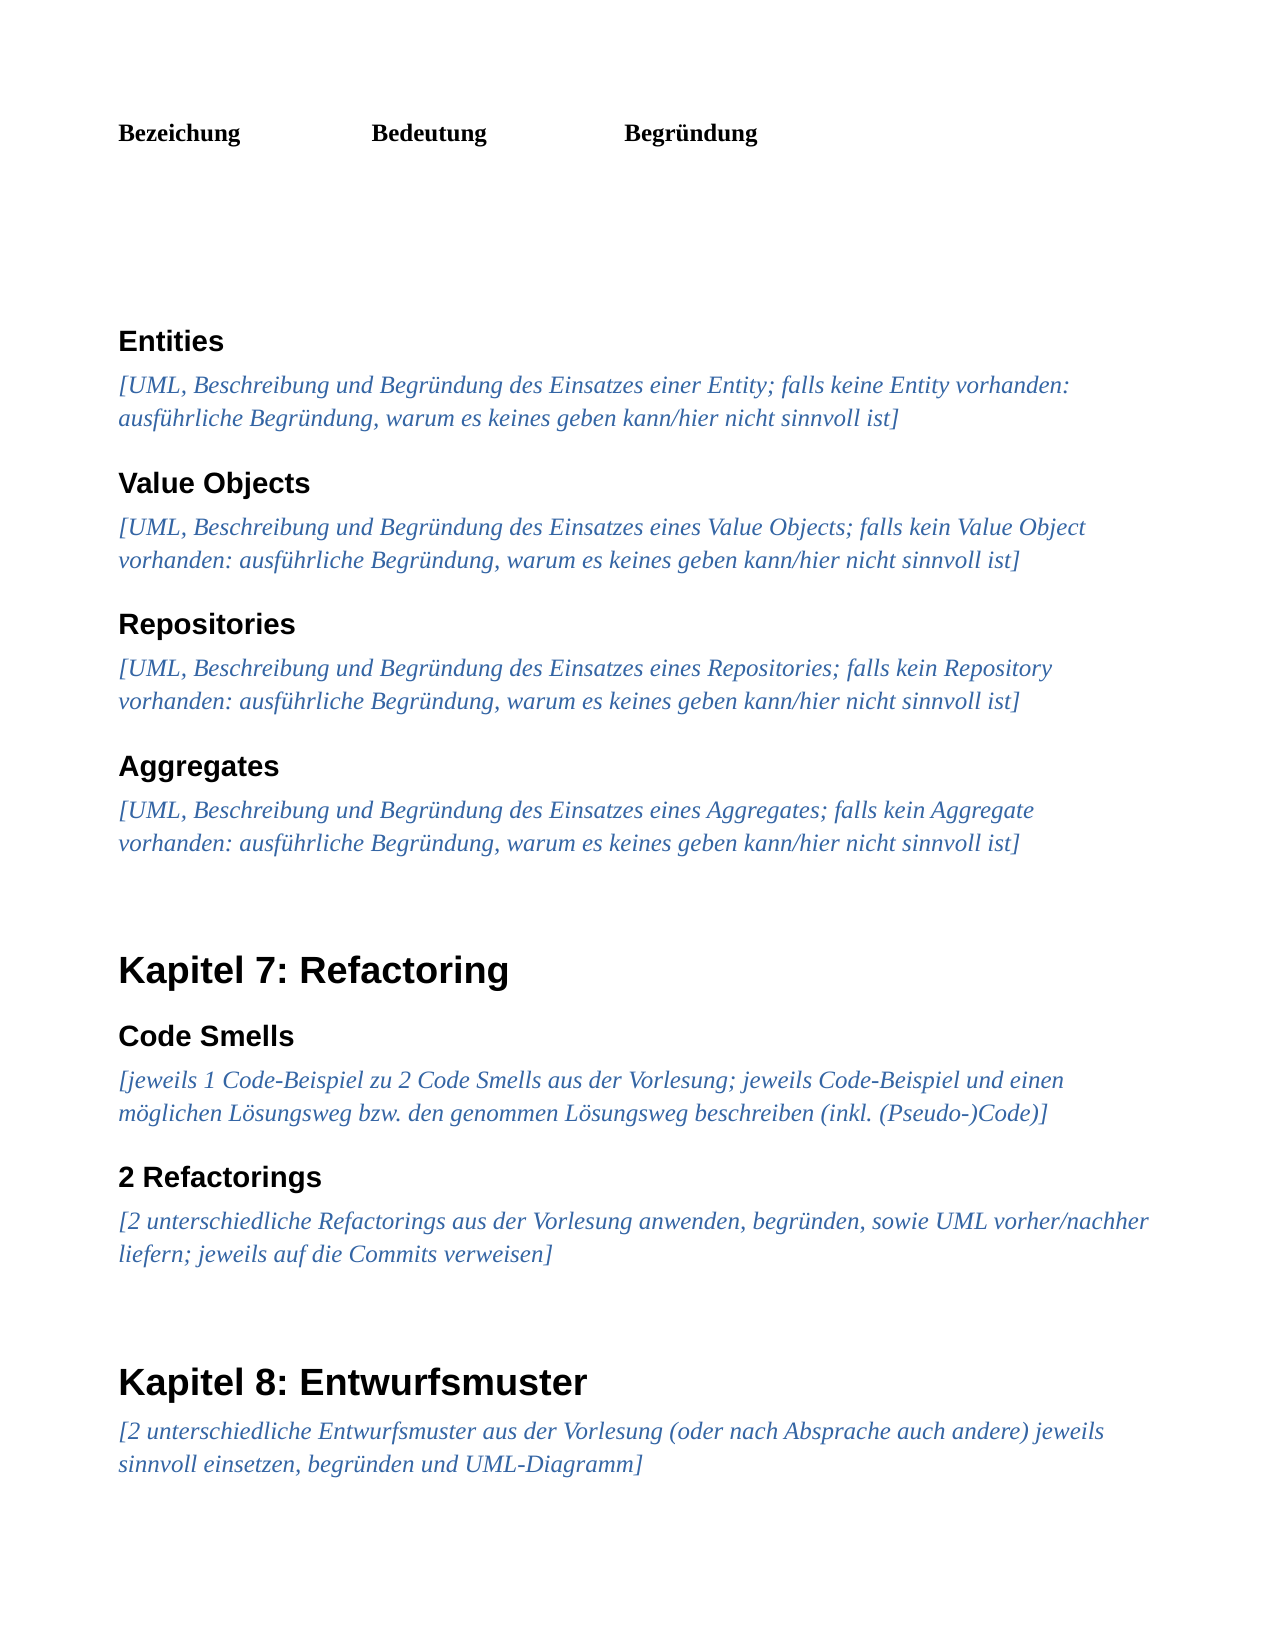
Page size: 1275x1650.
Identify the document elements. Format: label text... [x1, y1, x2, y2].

text [2 unterschiedliche Refactorings aus der Vorlesung anwenden, begründen, sowie UML vorher/nachher liefern; jeweils auf die Commits verweisen] [118, 1206, 1157, 1268]
subtitle Kapitel 8: Entwurfsmuster [118, 1359, 1157, 1403]
text [UML, Beschreibung und Begründung des Einsatzes eines Value Objects; falls kein Value Object vorhanden: ausführliche Begründung, warum es keines geben kann/hier nicht sinnvoll ist] [118, 512, 1157, 573]
text [UML, Beschreibung und Begründung des Einsatzes eines Repositories; falls kein Repository vorhanden: ausführliche Begründung, warum es keines geben kann/hier nicht sinnvoll ist] [118, 653, 1157, 715]
subtitle 2 Refactorings [118, 1160, 1157, 1194]
table_cell [118, 204, 371, 233]
table_cell [118, 233, 371, 262]
text [UML, Beschreibung und Begründung des Einsatzes einer Entity; falls keine Entity vorhanden: ausführliche Begründung, warum es keines geben kann/hier nicht sinnvoll ist] [118, 370, 1157, 432]
table_cell [371, 176, 624, 204]
table_cell [118, 147, 371, 176]
table_cell [371, 233, 624, 262]
subtitle Kapitel 7: Refactoring [118, 948, 1157, 992]
table_cell [118, 176, 371, 204]
subtitle Entities [118, 324, 1157, 358]
subtitle Repositories [118, 607, 1157, 641]
table_cell [371, 204, 624, 233]
table_cell [624, 176, 1157, 204]
table_header Bedeutung [371, 118, 624, 147]
subtitle Code Smells [118, 1019, 1157, 1052]
table_header Bezeichung [118, 118, 371, 147]
text [jeweils 1 Code-Beispiel zu 2 Code Smells aus der Vorlesung; jeweils Code-Beispiel und einen möglichen Lösungsweg bzw. den genommen Lösungsweg beschreiben (inkl. (Pseudo-)Code)] [118, 1065, 1157, 1127]
table_cell [624, 233, 1157, 262]
table_cell [624, 147, 1157, 176]
table_cell [371, 147, 624, 176]
table_header Begründung [624, 118, 1157, 147]
subtitle Aggregates [118, 748, 1157, 782]
subtitle Value Objects [118, 466, 1157, 499]
table_cell [624, 204, 1157, 233]
text [UML, Beschreibung und Begründung des Einsatzes eines Aggregates; falls kein Aggregate vorhanden: ausführliche Begründung, warum es keines geben kann/hier nicht sinnvoll ist] [118, 795, 1157, 856]
text [2 unterschiedliche Entwurfsmuster aus der Vorlesung (oder nach Absprache auch andere) jeweils sinnvoll einsetzen, begründen und UML-Diagramm] [118, 1416, 1157, 1477]
